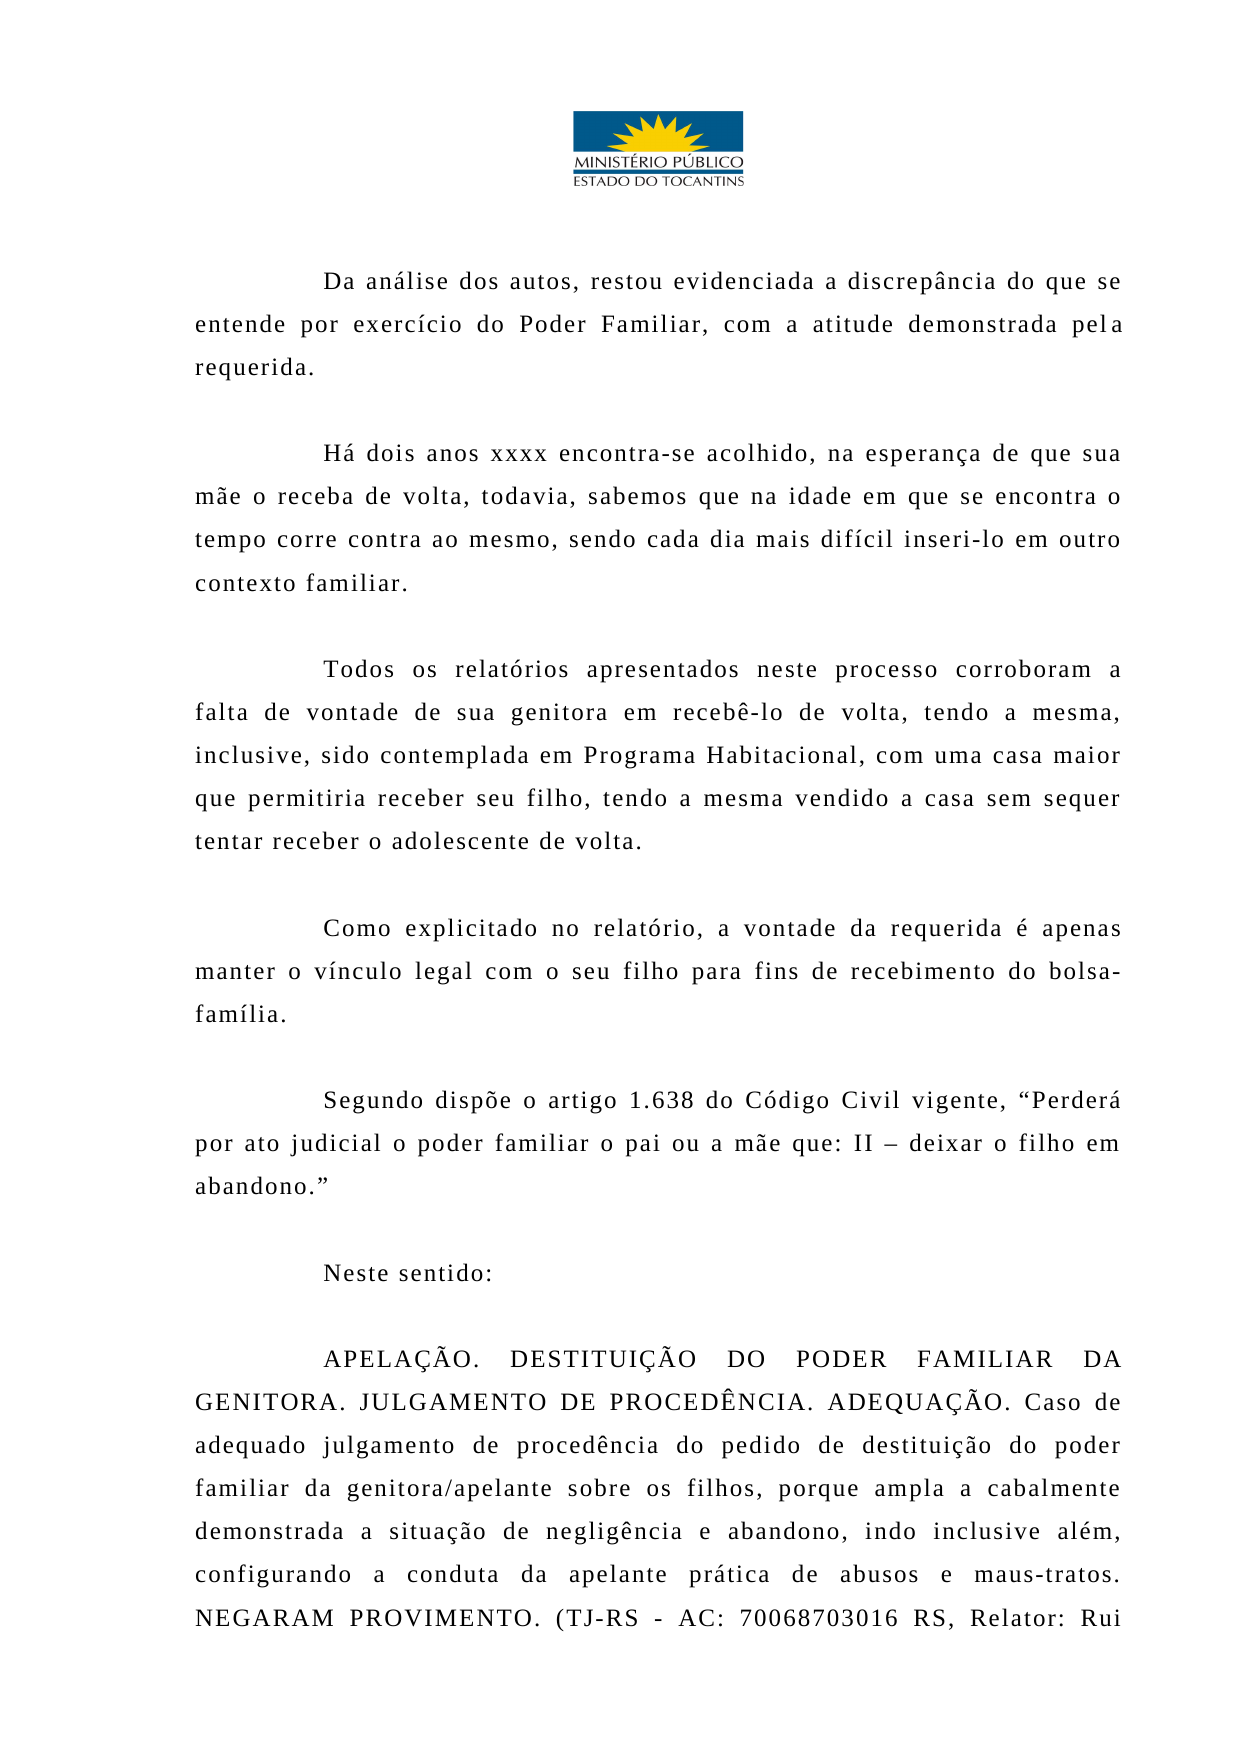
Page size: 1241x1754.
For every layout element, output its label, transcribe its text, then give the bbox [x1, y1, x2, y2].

text Segundo dispõe o artigo 1.638 do Código Civil vigente, “Perderá por ato judicial o poder familiar o pai ou a mãe que: II – deixar o filho em abandono.” [195, 1085, 1122, 1200]
text Há dois anos xxxx encontra-se acolhido, na esperança de que sua mãe o receba de volta, todavia, sabemos que na idade em que se encontra o tempo corre contra ao mesmo, sendo cada dia mais difícil inseri-lo em outro contexto familiar. [195, 438, 1122, 596]
picture [573, 111, 744, 186]
text Como explicitado no relatório, a vontade da requerida é apenas manter o vínculo legal com o seu filho para fins de recebimento do bolsa-família. [195, 913, 1122, 1028]
text Neste sentido: [195, 1258, 1122, 1286]
text Da análise dos autos, restou evidenciada a discrepância do que se entende por exercício do Poder Familiar, com a atitude demonstrada pela requerida. [195, 266, 1122, 381]
text Todos os relatórios apresentados neste processo corroboram a falta de vontade de sua genitora em recebê-lo de volta, tendo a mesma, inclusive, sido contemplada em Programa Habitacional, com uma casa maior que permitiria receber seu filho, tendo a mesma vendido a casa sem sequer tentar receber o adolescente de volta. [195, 654, 1122, 855]
text APELAÇÃO. DESTITUIÇÃO DO PODER FAMILIAR DA GENITORA. JULGAMENTO DE PROCEDÊNCIA. ADEQUAÇÃO. Caso de adequado julgamento de procedência do pedido de destituição do poder familiar da genitora/apelante sobre os filhos, porque ampla a cabalmente demonstrada a situação de negligência e abandono, indo inclusive além, configurando a conduta da apelante prática de abusos e maus-tratos. NEGARAM PROVIMENTO. (TJ-RS - AC: 70068703016 RS, Relator: Rui [195, 1344, 1122, 1631]
